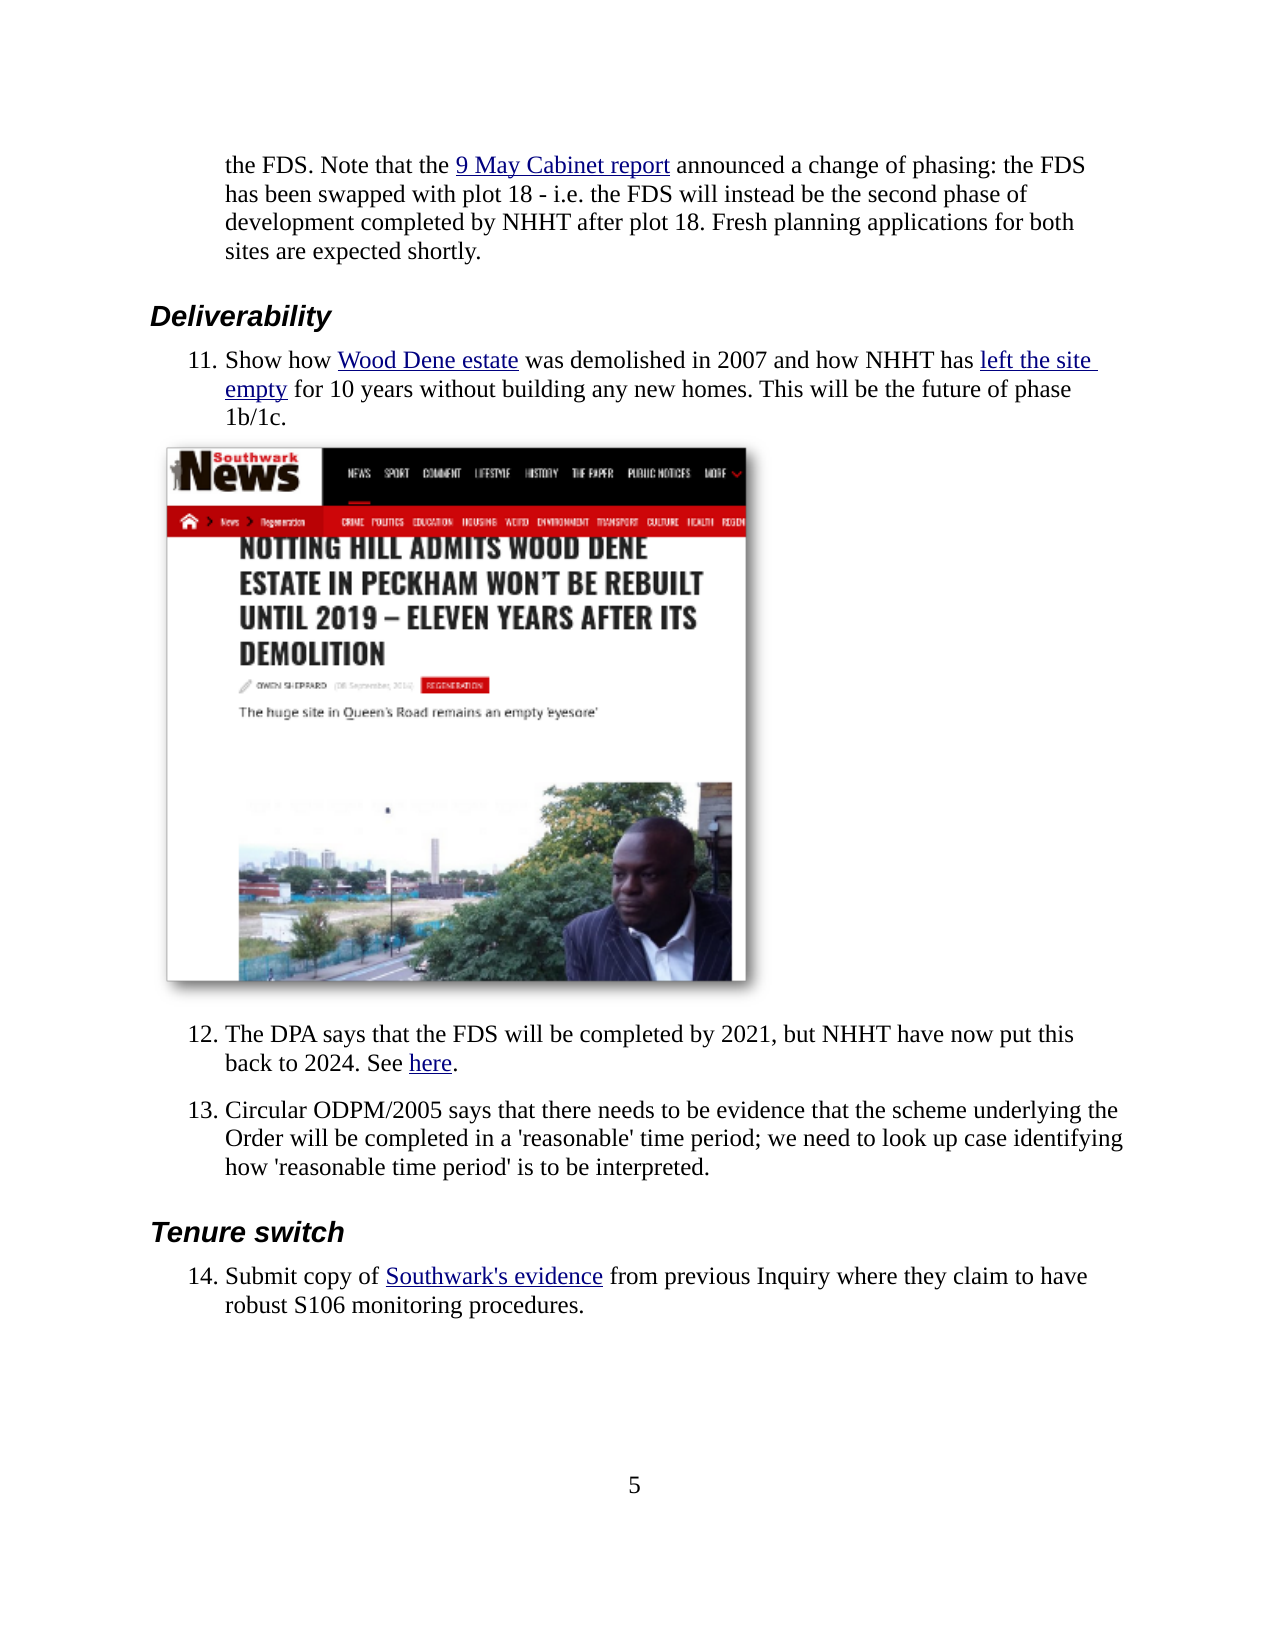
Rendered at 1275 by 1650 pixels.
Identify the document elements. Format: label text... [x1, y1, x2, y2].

subtitle Tenure switch [150, 1215, 1125, 1248]
list the FDS. Note that the 9 May Cabinet report announced a change of phasing: the FDS has been swapped with plot 18 - i.e. the FDS will instead be the second phase of development completed by NHHT after plot 18. Fresh planning applications for both sites are expected shortly. [187, 150, 1125, 265]
subtitle Deliverability [150, 299, 1125, 332]
list Show how Wood Dene estate was demolished in 2007 and how NHHT has left the site empty for 10 years without building any new homes. This will be the future of phase 1b/1c. [187, 345, 1125, 431]
list The DPA says that the FDS will be completed by 2021, but NHHT have now put this back to 2024. See here. [187, 1019, 1125, 1077]
list Circular ODPM/2005 says that there needs to be evidence that the scheme underlying the Order will be completed in a 'reasonable' time period; we need to look up case identifying how 'reasonable time period' is to be interpreted. [187, 1095, 1125, 1181]
picture [150, 431, 775, 1011]
list Submit copy of Southwark's evidence from previous Inquiry where they claim to have robust S106 monitoring procedures. [187, 1261, 1125, 1318]
